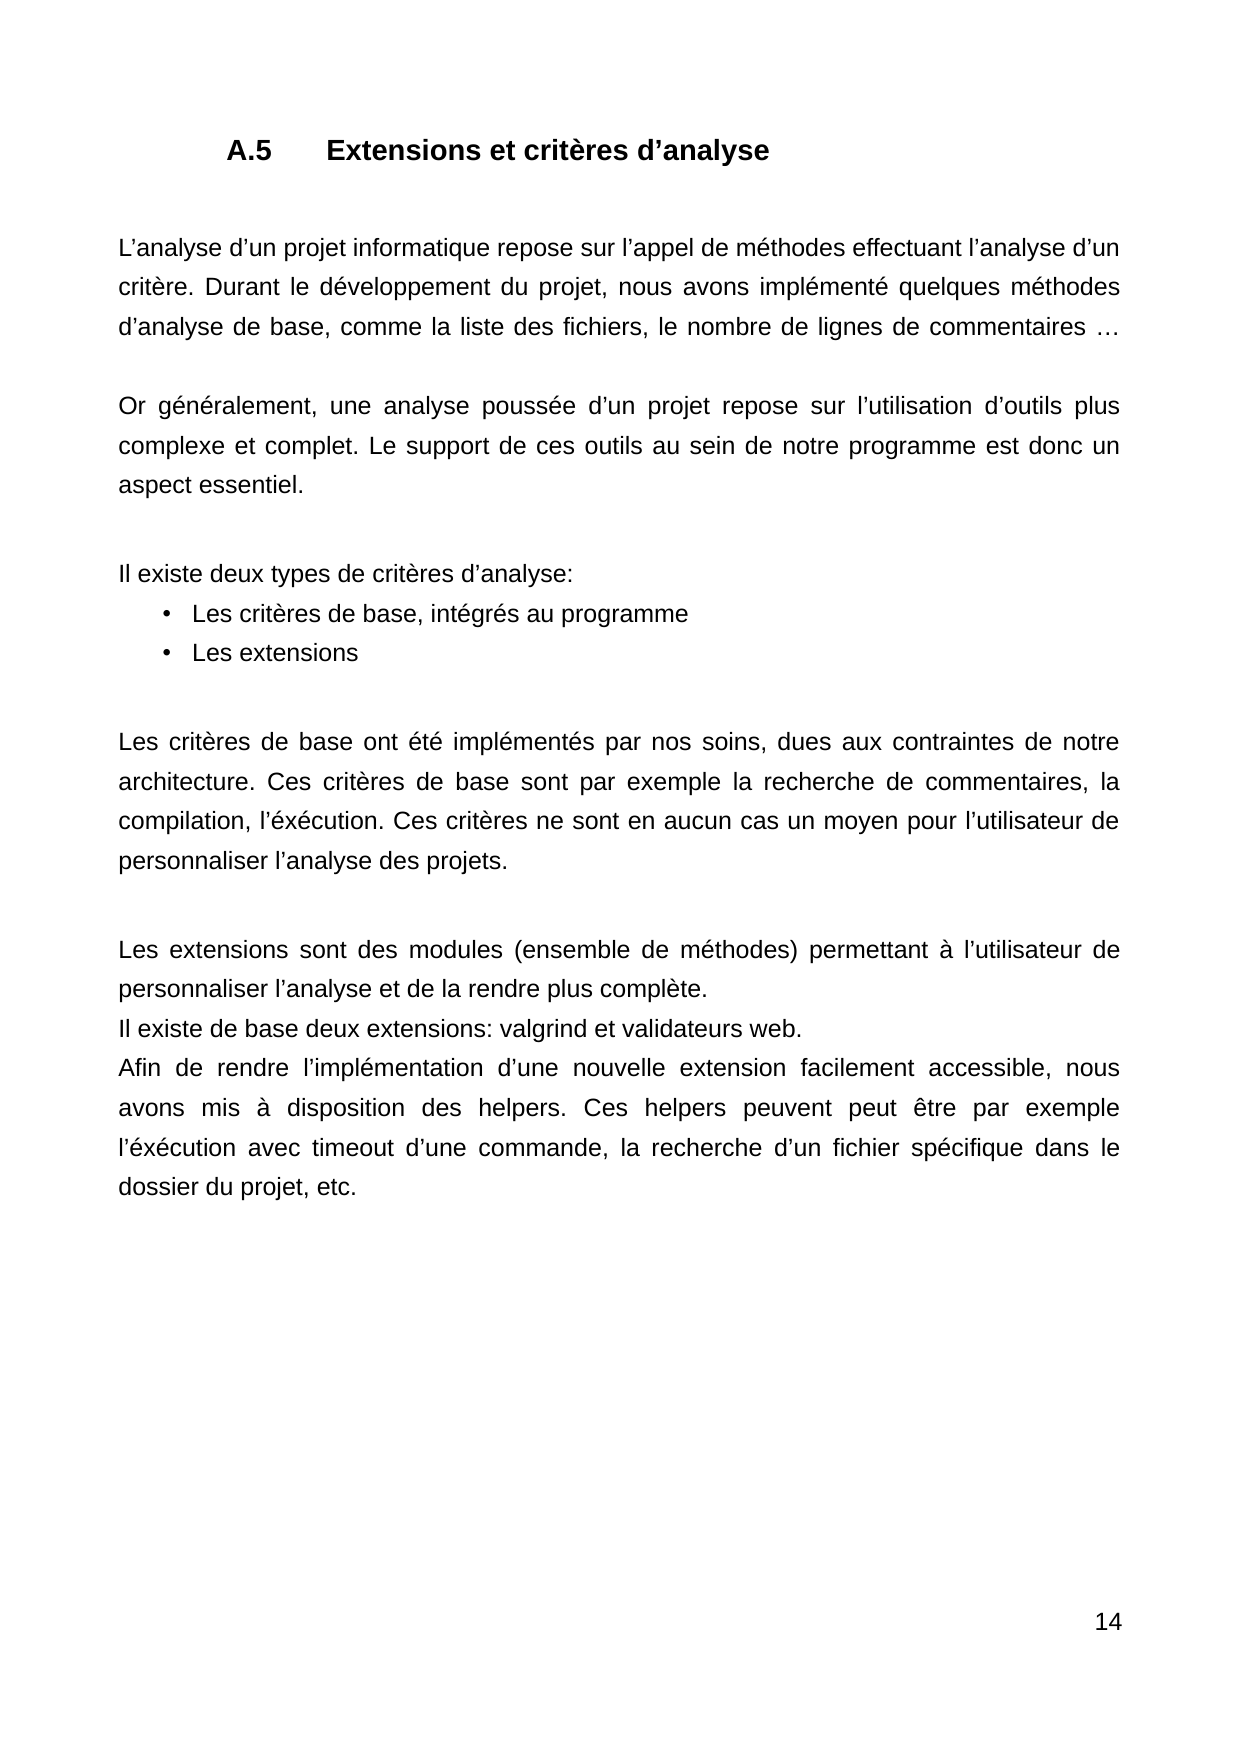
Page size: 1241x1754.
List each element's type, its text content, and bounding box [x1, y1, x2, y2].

text Il existe de base deux extensions: valgrind et validateurs web. [118, 1014, 1122, 1042]
text Il existe deux types de critères d’analyse: [118, 559, 1122, 588]
text L’analyse d’un projet informatique repose sur l’appel de méthodes effectuant l’analyse d’un critère. Durant le développement du projet, nous avons implémenté quelques méthodes d’analyse de base, comme la liste des fichiers, le nombre de lignes de commentaires … Or généralement, une analyse poussée d’un projet repose sur l’utilisation d’outils plus complexe et complet. Le support de ces outils au sein de notre programme est donc un aspect essentiel. [118, 233, 1122, 499]
subtitle Extensions et critères d’analyse [178, 133, 1122, 166]
list Les extensions [162, 638, 1122, 667]
list Les critères de base, intégrés au programme [162, 598, 1122, 627]
text Les extensions sont des modules (ensemble de méthodes) permettant à l’utilisateur de personnaliser l’analyse et de la rendre plus complète. [118, 934, 1122, 1003]
text Afin de rendre l’implémentation d’une nouvelle extension facilement accessible, nous avons mis à disposition des helpers. Ces helpers peuvent peut être par exemple l’éxécution avec timeout d’une commande, la recherche d’un fichier spécifique dans le dossier du projet, etc. [118, 1053, 1122, 1201]
text Les critères de base ont été implémentés par nos soins, dues aux contraintes de notre architecture. Ces critères de base sont par exemple la recherche de commentaires, la compilation, l’éxécution. Ces critères ne sont en aucun cas un moyen pour l’utilisateur de personnaliser l’analyse des projets. [118, 727, 1122, 875]
